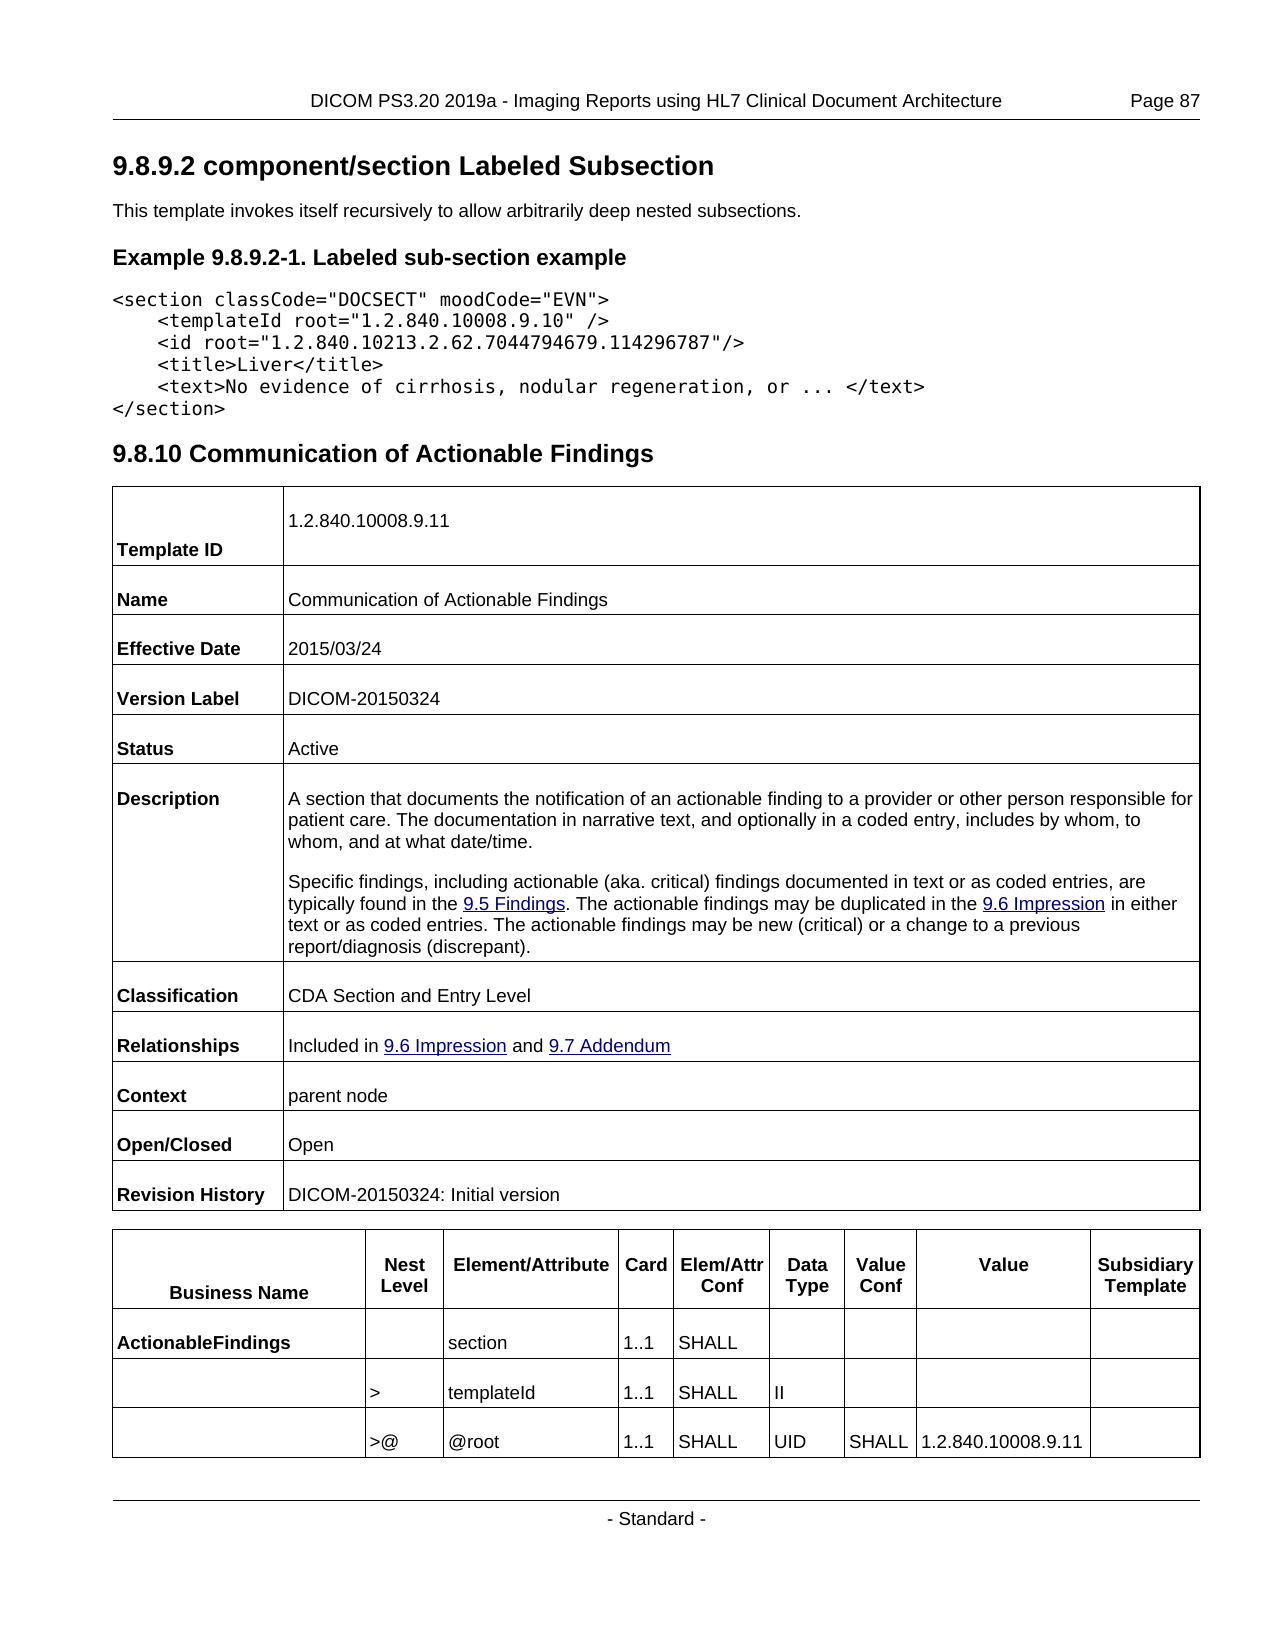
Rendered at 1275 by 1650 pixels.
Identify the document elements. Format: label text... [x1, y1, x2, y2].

table_header Template ID [113, 487, 283, 564]
table_cell parent node [284, 1062, 1199, 1110]
table_cell Included in 9.6 Impression and 9.7 Addendum [284, 1012, 1199, 1061]
table_cell [113, 1408, 365, 1457]
table_cell 2015/03/24 [284, 615, 1199, 664]
table_cell [1091, 1359, 1199, 1407]
table_cell [366, 1309, 443, 1357]
table_cell template​Id [444, 1359, 618, 1407]
table_header Value [917, 1230, 1090, 1308]
table_cell 1..1 [619, 1309, 673, 1357]
table_cell Communication of Actionable Findings [284, 566, 1199, 614]
table_cell 1..1 [619, 1359, 673, 1407]
table_cell section [444, 1309, 618, 1357]
table_cell [113, 1359, 365, 1407]
table_cell Actionable​Findings [113, 1309, 365, 1357]
table_cell Version Label [113, 665, 283, 714]
table_cell [1091, 1309, 1199, 1357]
table_cell II [770, 1359, 844, 1407]
table_cell [1091, 1408, 1199, 1457]
table_cell Revision History [113, 1161, 283, 1209]
table_cell SHALL [674, 1309, 769, 1357]
table_cell Name [113, 566, 283, 614]
table_cell Context [113, 1062, 283, 1110]
text 9.8.10 Communication of Actionable Findings [112, 439, 1200, 467]
table_cell Open/Closed [113, 1111, 283, 1160]
table_cell @root [444, 1408, 618, 1457]
table_header Value Conf [845, 1230, 916, 1308]
table_header Subsidiary Template [1091, 1230, 1199, 1308]
table_cell SHALL [674, 1408, 769, 1457]
table_cell [845, 1309, 916, 1357]
table_header Element/​Attribute [444, 1230, 618, 1308]
table_header Card [619, 1230, 673, 1308]
table_cell Active [284, 715, 1199, 763]
table_cell Effective Date [113, 615, 283, 664]
table_cell [845, 1359, 916, 1407]
table_cell DICOM-20150324: Initial version [284, 1161, 1199, 1209]
table_cell Open [284, 1111, 1199, 1160]
table_cell UID [770, 1408, 844, 1457]
table_cell DICOM-20150324 [284, 665, 1199, 714]
table_cell [917, 1359, 1090, 1407]
table_cell 1.2.840.10008.9.11 [917, 1408, 1090, 1457]
text 9.8.9.2 component/section Labeled Subsection [112, 150, 1200, 181]
table_cell [917, 1309, 1090, 1357]
table_cell > [366, 1359, 443, 1407]
table_header Data Type [770, 1230, 844, 1308]
table_cell >@ [366, 1408, 443, 1457]
text This template invokes itself recursively to allow arbitrarily deep nested subsections. [112, 200, 1200, 222]
table_cell [770, 1309, 844, 1357]
table_header Nest Level [366, 1230, 443, 1308]
table_cell Status [113, 715, 283, 763]
table_cell SHALL [845, 1408, 916, 1457]
table_cell SHALL [674, 1359, 769, 1407]
table_cell 1..1 [619, 1408, 673, 1457]
table_cell CDA Section and Entry Level [284, 962, 1199, 1011]
table_cell A section that documents the notification of an actionable finding to a provider or other person responsible for patient care. The documentation in narrative text, and optionally in a coded entry, includes by whom, to whom, and at what date/time. Specific findings, including actionable (aka. critical) findings documented in text or as coded entries, are typically found in the 9.5 Findings. The actionable findings may be duplicated in the 9.6 Impression in either text or as coded entries. The actionable findings may be new (critical) or a change to a previous report/diagnosis (discrepant). [284, 764, 1199, 961]
table_cell Classification [113, 962, 283, 1011]
table_cell Description [113, 764, 283, 961]
text <section classCode="DOCSECT" moodCode="EVN"> <templateId root="1.2.840.10008.9.10" /> <id root="1.2.840.10213.2.62.7044794679.114296787"/> <title>Liver</title> <text>No evidence of cirrhosis, nodular regeneration, or ... </text> </section> [112, 289, 1200, 420]
table_cell Relationships [113, 1012, 283, 1061]
text Example 9.8.9.2-1. Labeled sub-section example [112, 244, 1200, 270]
table_header 1.2.840.10008.9.11 [284, 487, 1199, 564]
table_header Business Name [113, 1230, 365, 1308]
table_header Elem/Attr Conf [674, 1230, 769, 1308]
